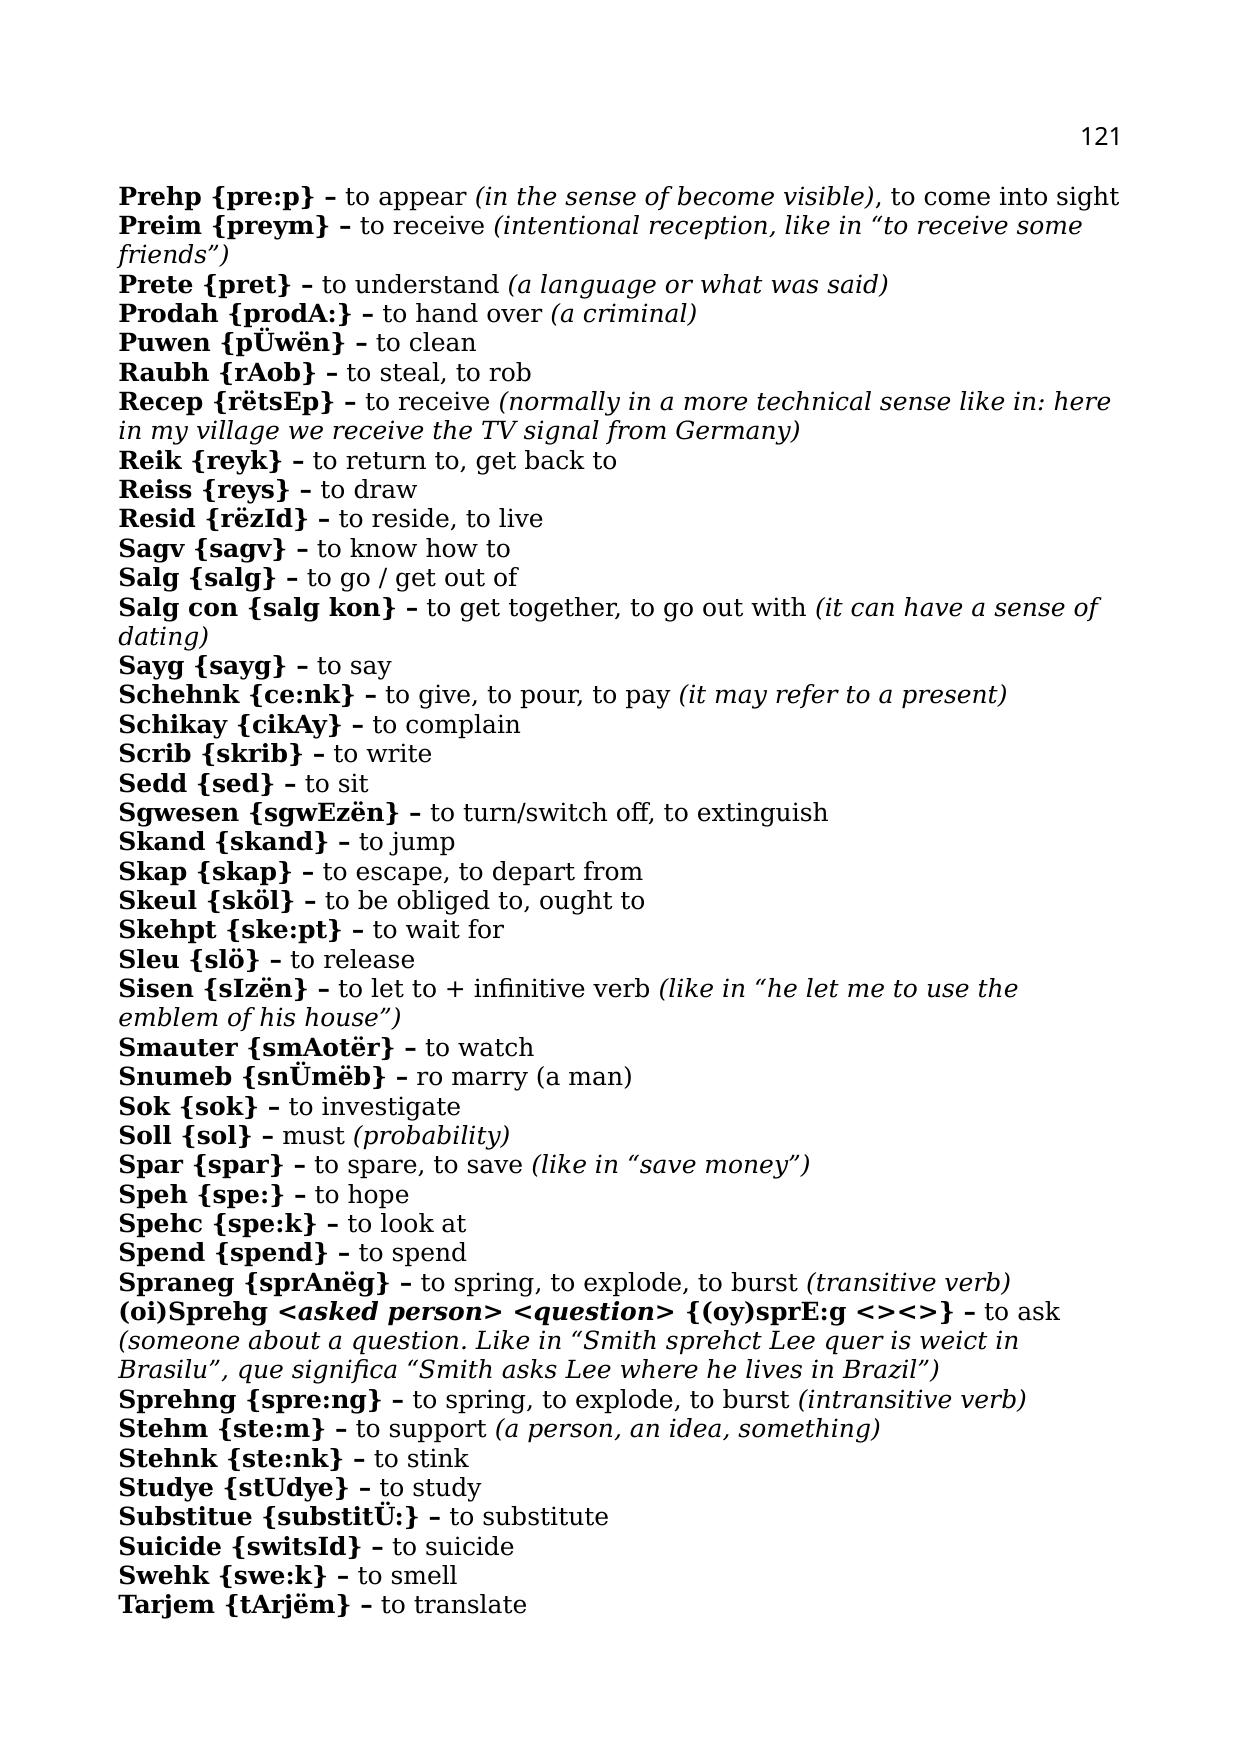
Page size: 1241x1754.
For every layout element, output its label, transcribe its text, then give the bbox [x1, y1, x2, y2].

text Smauter {smAotër} – to watch [118, 1033, 1123, 1062]
text Sprehng {spre:ng} – to spring, to explode, to burst (intransitive verb) [118, 1385, 1123, 1414]
text Reiss {reys} – to draw [118, 475, 1123, 504]
text Skand {skand} – to jump [118, 827, 1123, 857]
text Tarjem {tArjëm} – to translate [118, 1590, 1123, 1620]
text Soll {sol} – must (probability) [118, 1121, 1123, 1150]
text Stehnk {ste:nk} – to stink [118, 1443, 1123, 1473]
text Spehc {spe:k} – to look at [118, 1209, 1123, 1238]
text Resid {rëzId} – to reside, to live [118, 504, 1123, 534]
text Schehnk {ce:nk} – to give, to pour, to pay (it may refer to a present) [118, 680, 1123, 710]
text Spar {spar} – to spare, to save (like in “save money”) [118, 1150, 1123, 1179]
text Skehpt {ske:pt} – to wait for [118, 915, 1123, 945]
text Prete {pret} – to understand (a language or what was said) [118, 269, 1123, 299]
text Spend {spend} – to spend [118, 1238, 1123, 1268]
text Snumeb {snÜmëb} – ro marry (a man) [118, 1062, 1123, 1091]
text Speh {spe:} – to hope [118, 1179, 1123, 1209]
text Skeul {sköl} – to be obliged to, ought to [118, 886, 1123, 915]
text Prodah {prodA:} – to hand over (a criminal) [118, 299, 1123, 328]
text Stehm {ste:m} – to support (a person, an idea, something) [118, 1414, 1123, 1443]
text Sleu {slö} – to release [118, 945, 1123, 974]
text Salg {salg} – to go / get out of [118, 563, 1123, 592]
text Raubh {rAob} – to steal, to rob [118, 358, 1123, 387]
text Sedd {sed} – to sit [118, 768, 1123, 798]
text Puwen {pÜwën} – to clean [118, 328, 1123, 358]
text Preim {preym} – to receive (intentional reception, like in “to receive some friends”) [118, 211, 1123, 269]
text Suicide {switsId} – to suicide [118, 1532, 1123, 1561]
text Schikay {cikAy} – to complain [118, 710, 1123, 739]
text Swehk {swe:k} – to smell [118, 1561, 1123, 1590]
text Sayg {sayg} – to say [118, 651, 1123, 680]
text Sagv {sagv} – to know how to [118, 534, 1123, 563]
text Reik {reyk} – to return to, get back to [118, 446, 1123, 475]
text Recep {rëtsEp} – to receive (normally in a more technical sense like in: here in my village we receive the TV signal from Germany) [118, 387, 1123, 446]
text Spraneg {sprAnëg} – to spring, to explode, to burst (transitive verb) [118, 1268, 1123, 1297]
text Salg con {salg kon} – to get together, to go out with (it can have a sense of dating) [118, 592, 1123, 651]
text Scrib {skrib} – to write [118, 739, 1123, 768]
text Sgwesen {sgwEzën} – to turn/switch off, to extinguish [118, 798, 1123, 827]
text Substitue {substitÜ:} – to substitute [118, 1502, 1123, 1532]
text Skap {skap} – to escape, to depart from [118, 857, 1123, 886]
text Sisen {sIzën} – to let to + infinitive verb (like in “he let me to use the emblem of his house”) [118, 974, 1123, 1033]
text Sok {sok} – to investigate [118, 1091, 1123, 1121]
text (oi)Sprehg <asked person> <question> {(oy)sprE:g <><>} – to ask (someone about a question. Like in “Smith sprehct Lee quer is weict in Brasilu”, que significa “Smith asks Lee where he lives in Brazil”) [118, 1297, 1123, 1385]
text Prehp {pre:p} – to appear (in the sense of become visible), to come into sight [118, 182, 1123, 211]
text Studye {stUdye} – to study [118, 1473, 1123, 1502]
